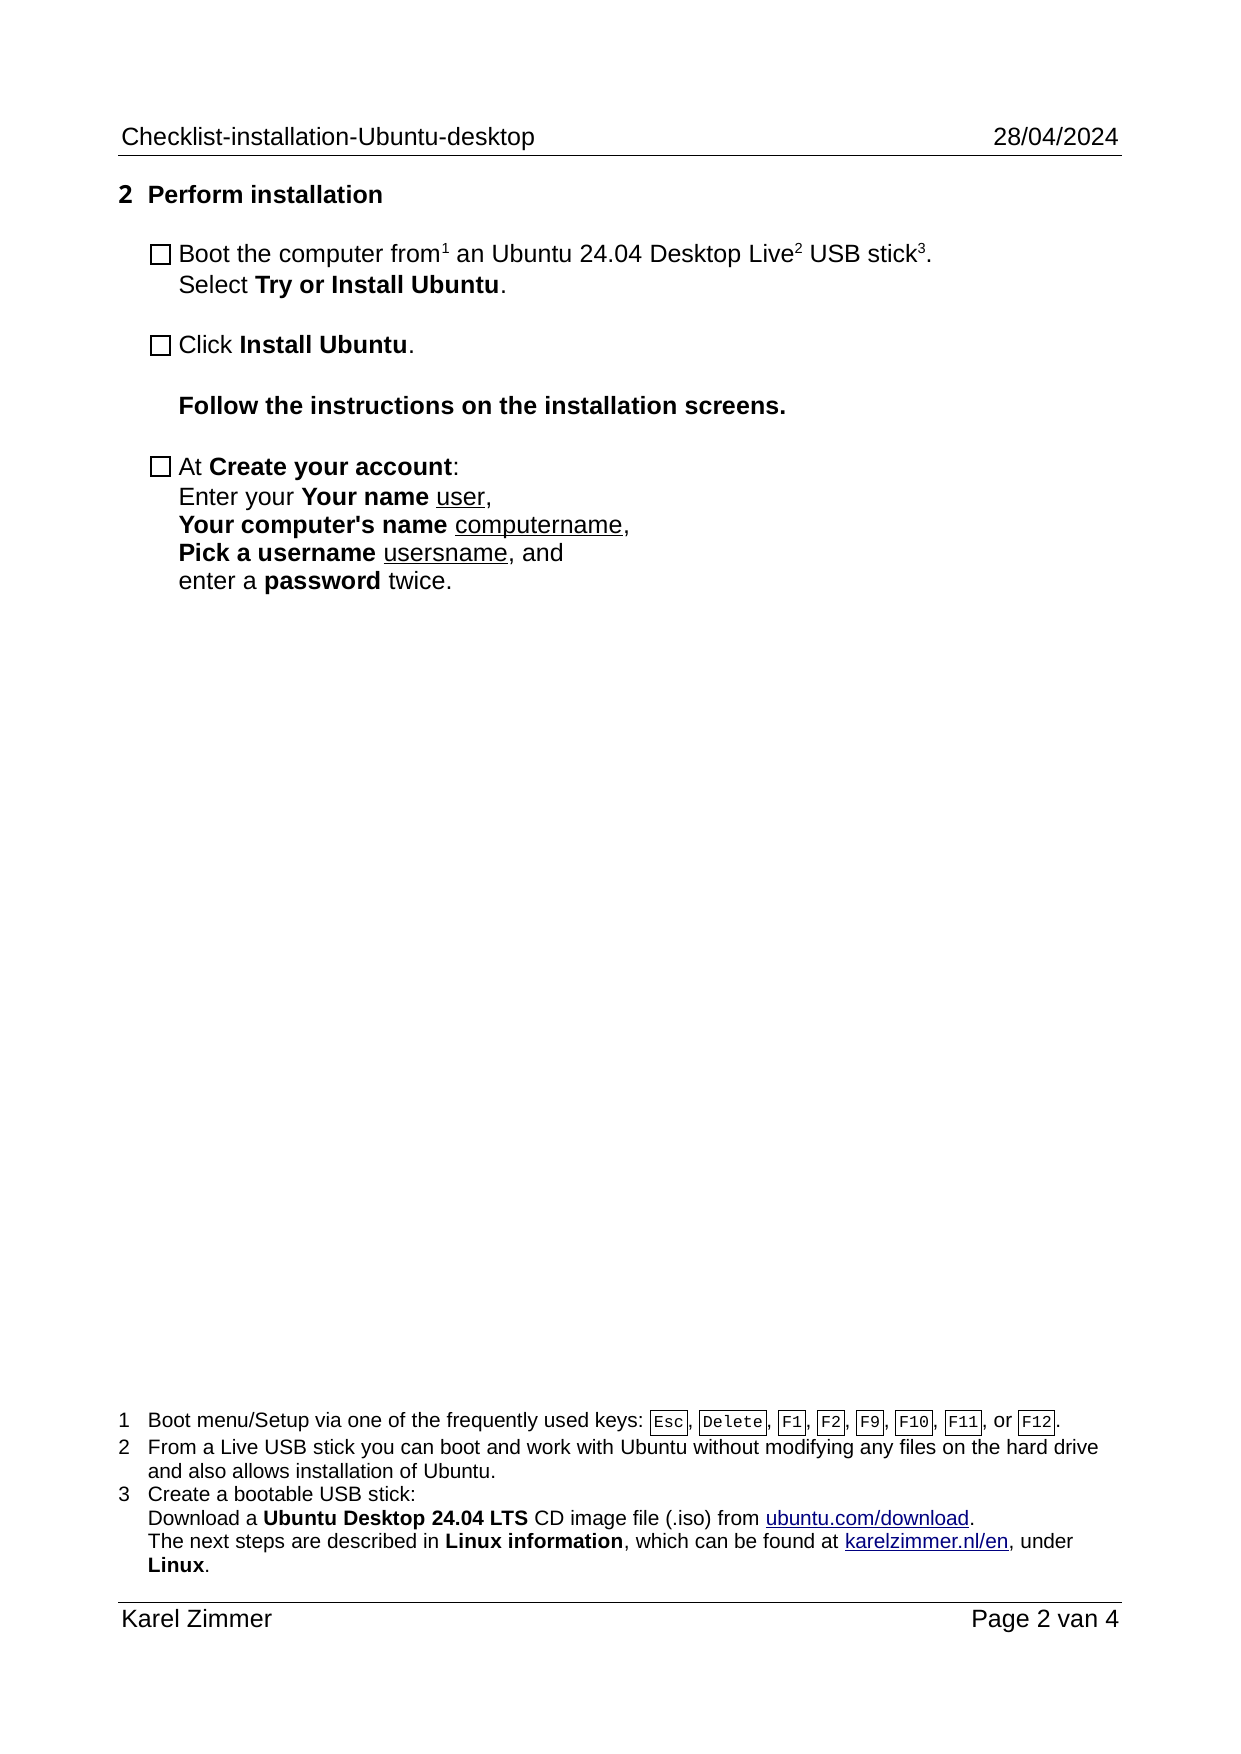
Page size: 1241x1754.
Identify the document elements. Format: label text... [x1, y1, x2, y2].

table_cell [118, 421, 142, 451]
table_cell [142, 269, 177, 300]
table_cell Enter your Your name USER, Your computer's name computername, Pick a username USERsname, and enter a password twice. [177, 482, 1122, 596]
table_cell Click Install Ubuntu. [177, 330, 1122, 360]
table_cell [177, 421, 1122, 451]
table_cell Follow the instructions on the installation screens. [177, 391, 1122, 421]
table_cell [142, 421, 177, 451]
table_header Boot the computer from an Ubuntu 24.04 Desktop Live USB stick. [177, 239, 1122, 269]
table_cell [142, 360, 177, 391]
table_cell At Create your account: [177, 451, 1122, 482]
table_cell [142, 451, 177, 482]
table_cell [142, 330, 177, 360]
list Perform installation [118, 177, 1122, 211]
table_cell [177, 360, 1122, 391]
table_cell [118, 330, 142, 360]
table_cell [142, 391, 177, 421]
table_header [118, 239, 142, 269]
table_cell [118, 269, 142, 300]
table_cell [118, 451, 142, 482]
table_cell [118, 360, 142, 391]
table_cell [118, 482, 142, 596]
table_cell [118, 391, 142, 421]
table_cell [142, 300, 177, 330]
table_cell [142, 482, 177, 596]
table_cell [177, 300, 1122, 330]
table_cell Select Try or Install Ubuntu. [177, 269, 1122, 300]
table_header [142, 239, 177, 269]
table_cell [118, 300, 142, 330]
